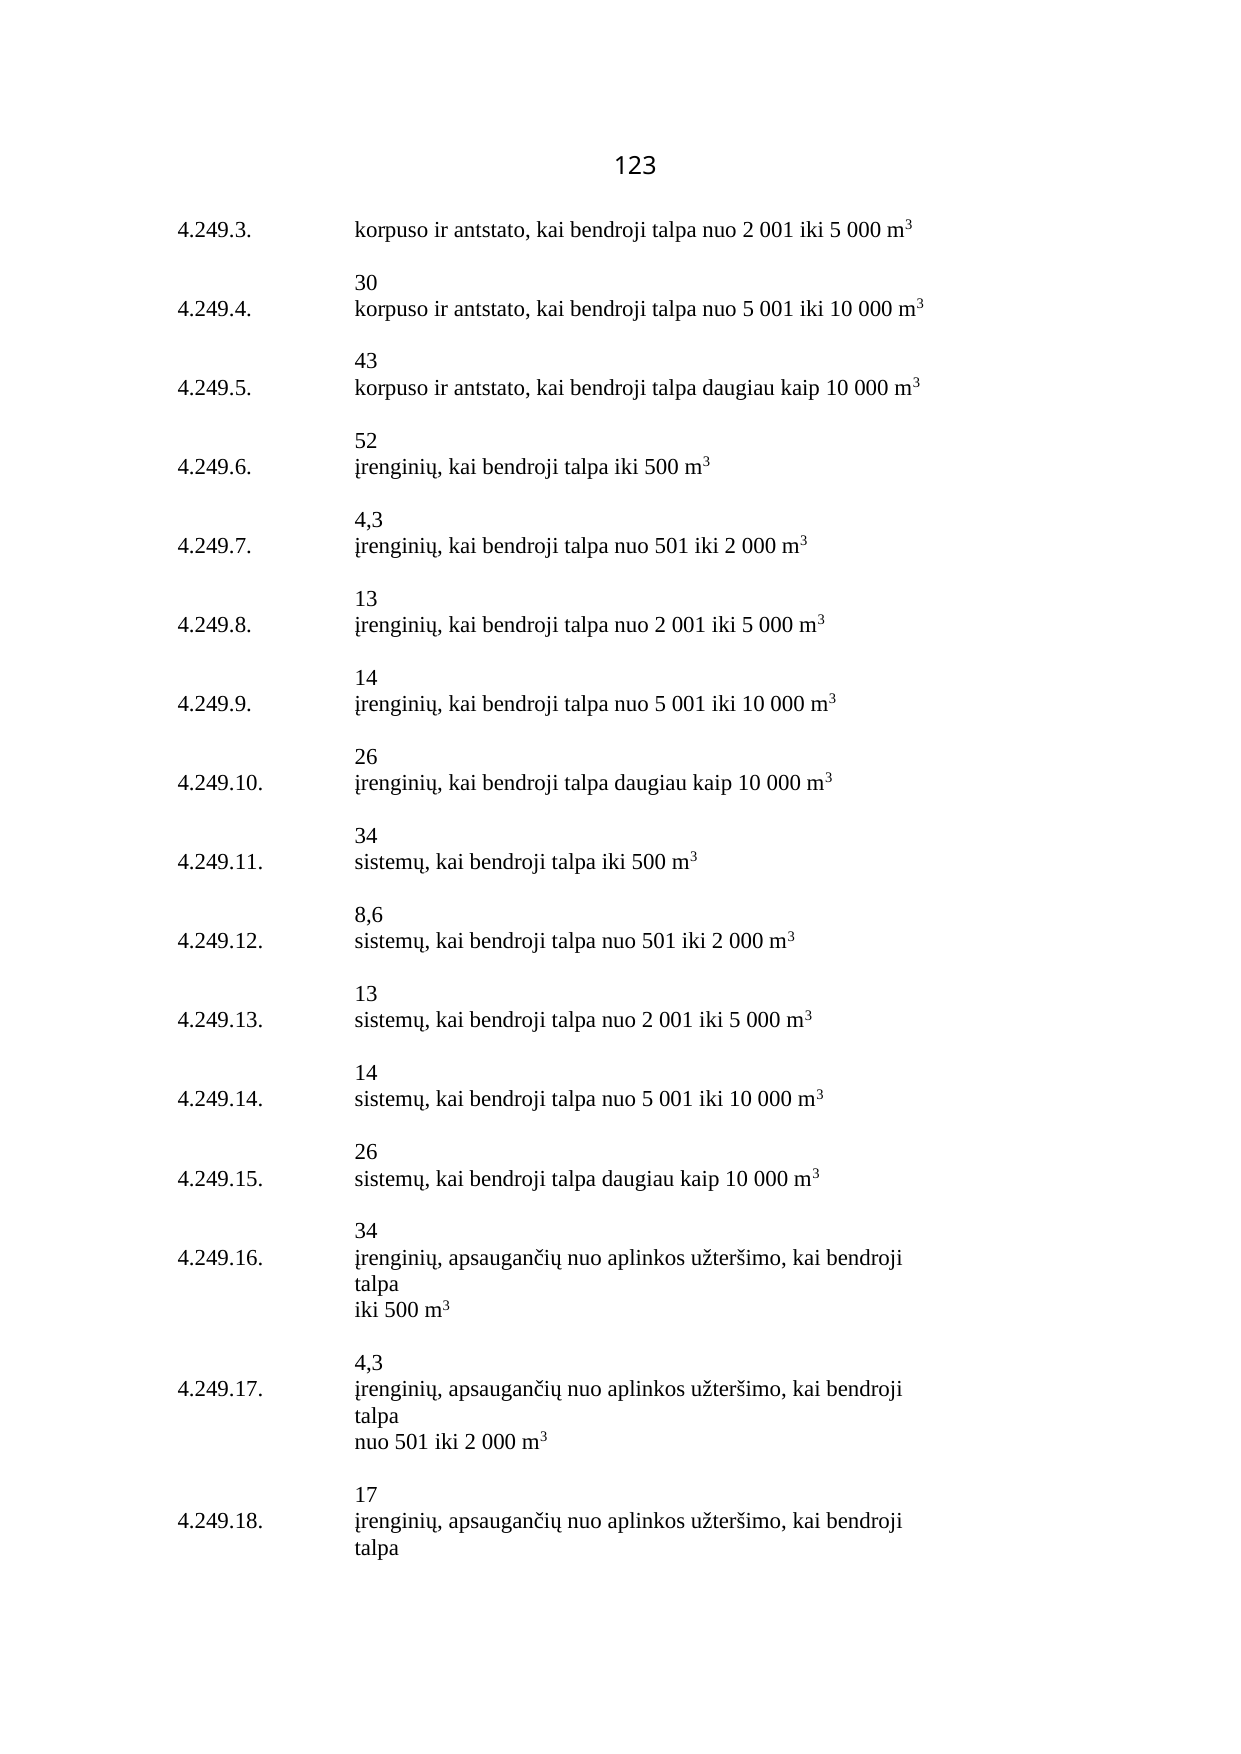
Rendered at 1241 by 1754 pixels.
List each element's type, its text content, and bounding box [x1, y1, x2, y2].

text 4.249.7. įrenginių, kai bendroji talpa nuo 501 iki 2 000 m3 13 [177, 532, 945, 611]
text 4.249.6. įrenginių, kai bendroji talpa iki 500 m3 4,3 [177, 453, 945, 532]
text 4.249.18. įrenginių, apsaugančių nuo aplinkos užteršimo, kai bendroji talpa [177, 1507, 945, 1560]
text 4.249.16. įrenginių, apsaugančių nuo aplinkos užteršimo, kai bendroji talpa [177, 1244, 945, 1296]
text 4.249.13. sistemų, kai bendroji talpa nuo 2 001 iki 5 000 m3 14 [177, 1006, 945, 1086]
text 4.249.14. sistemų, kai bendroji talpa nuo 5 001 iki 10 000 m3 26 [177, 1086, 945, 1164]
text iki 500 m3 4,3 [354, 1296, 945, 1375]
text 4.249.8. įrenginių, kai bendroji talpa nuo 2 001 iki 5 000 m3 14 [177, 611, 945, 690]
text 4.249.4. korpuso ir antstato, kai bendroji talpa nuo 5 001 iki 10 000 m3 43 [177, 295, 945, 374]
text 4.249.11. sistemų, kai bendroji talpa iki 500 m3 8,6 [177, 848, 945, 927]
text 4.249.5. korpuso ir antstato, kai bendroji talpa daugiau kaip 10 000 m3 52 [177, 374, 945, 453]
text 4.249.17. įrenginių, apsaugančių nuo aplinkos užteršimo, kai bendroji talpa [177, 1375, 945, 1428]
text nuo 501 iki 2 000 m3 17 [354, 1428, 945, 1507]
text 4.249.12. sistemų, kai bendroji talpa nuo 501 iki 2 000 m3 13 [177, 927, 945, 1006]
text 4.249.9. įrenginių, kai bendroji talpa nuo 5 001 iki 10 000 m3 26 [177, 690, 945, 769]
text 4.249.10. įrenginių, kai bendroji talpa daugiau kaip 10 000 m3 34 [177, 769, 945, 848]
text 4.249.3. korpuso ir antstato, kai bendroji talpa nuo 2 001 iki 5 000 m3 30 [177, 216, 945, 295]
text 4.249.15. sistemų, kai bendroji talpa daugiau kaip 10 000 m3 34 [177, 1164, 945, 1244]
